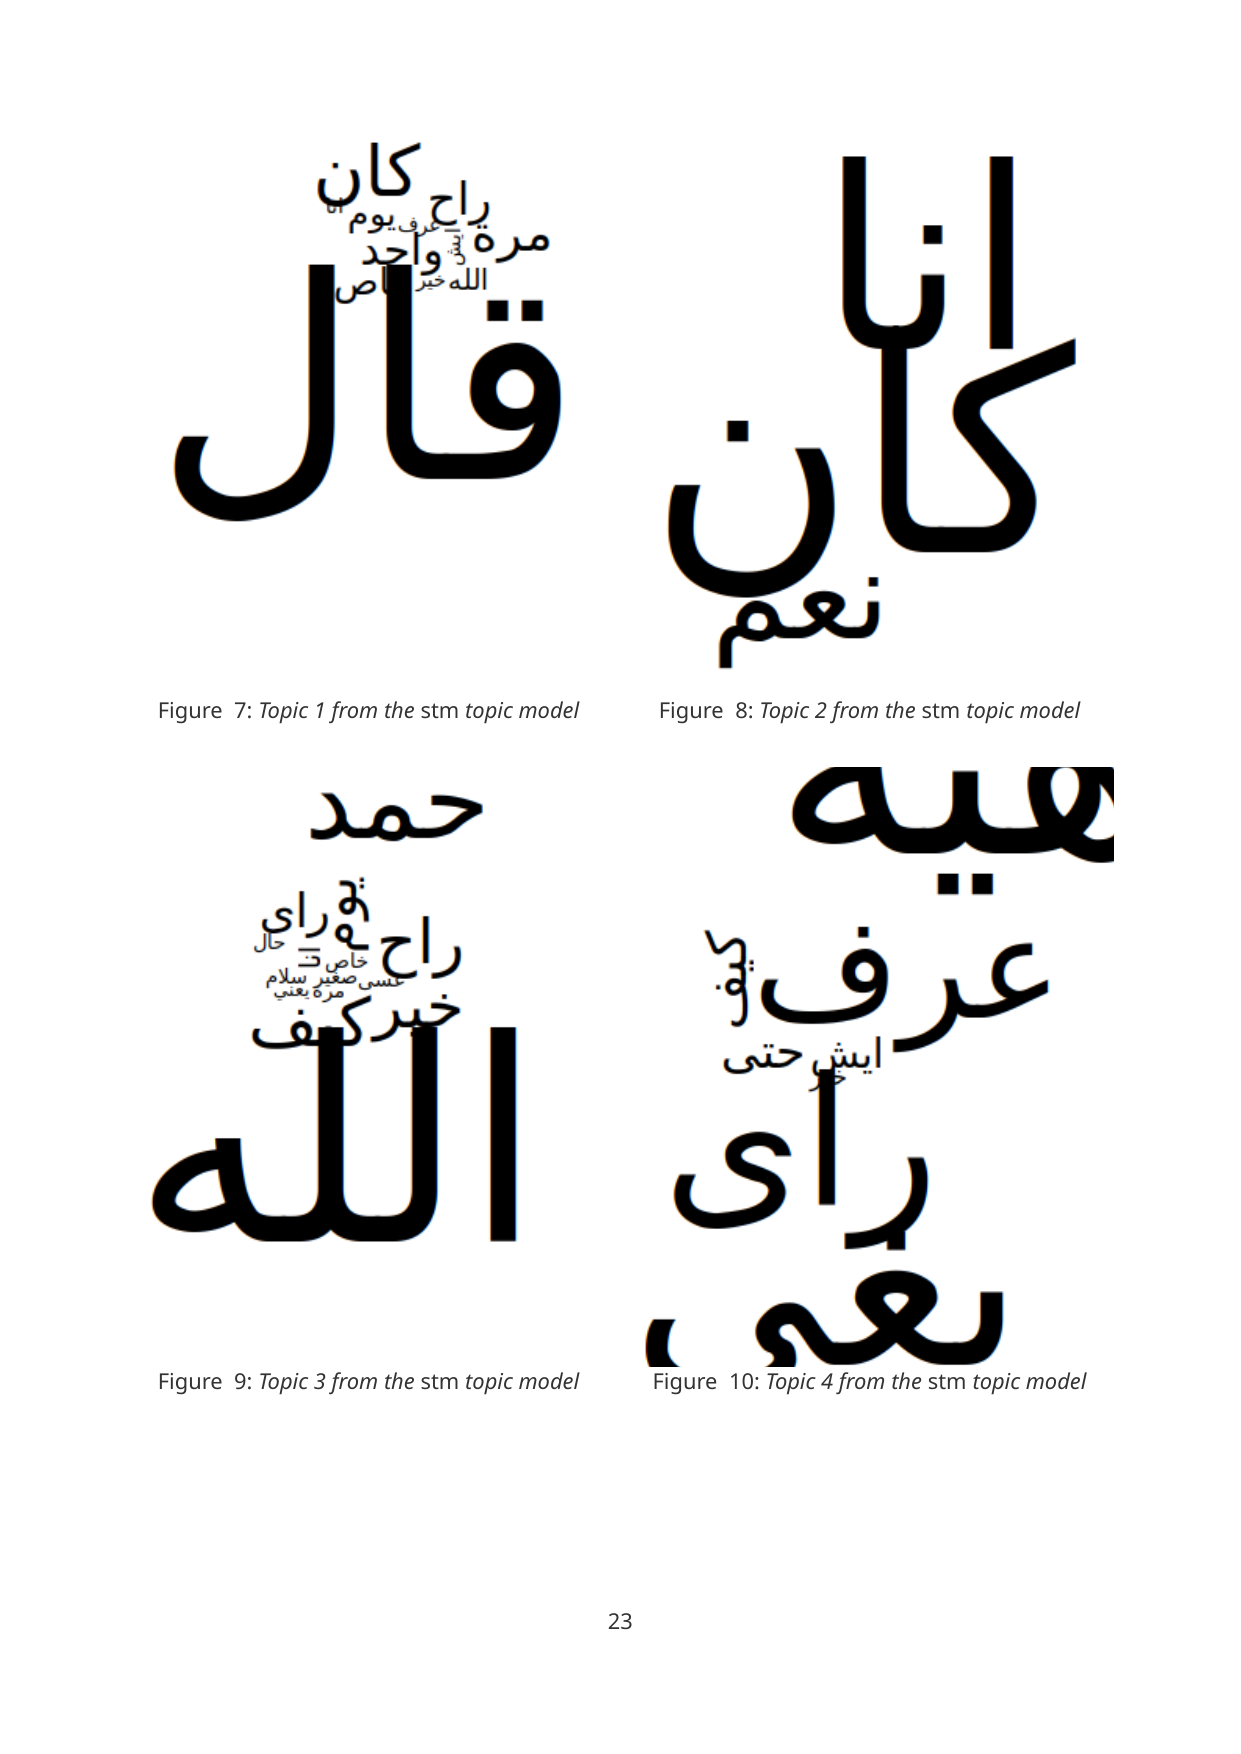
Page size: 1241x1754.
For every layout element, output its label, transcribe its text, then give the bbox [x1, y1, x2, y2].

picture [627, 767, 1114, 1367]
text Figure 10: Topic 4 from the stm topic model [620, 1367, 1121, 1396]
picture [135, 767, 604, 1367]
picture [155, 118, 585, 645]
text Figure 8: Topic 2 from the stm topic model [620, 696, 1121, 725]
text Figure 9: Topic 3 from the stm topic model [119, 1367, 620, 1396]
text Figure 7: Topic 1 from the stm topic model [119, 645, 620, 725]
picture [650, 118, 1092, 696]
